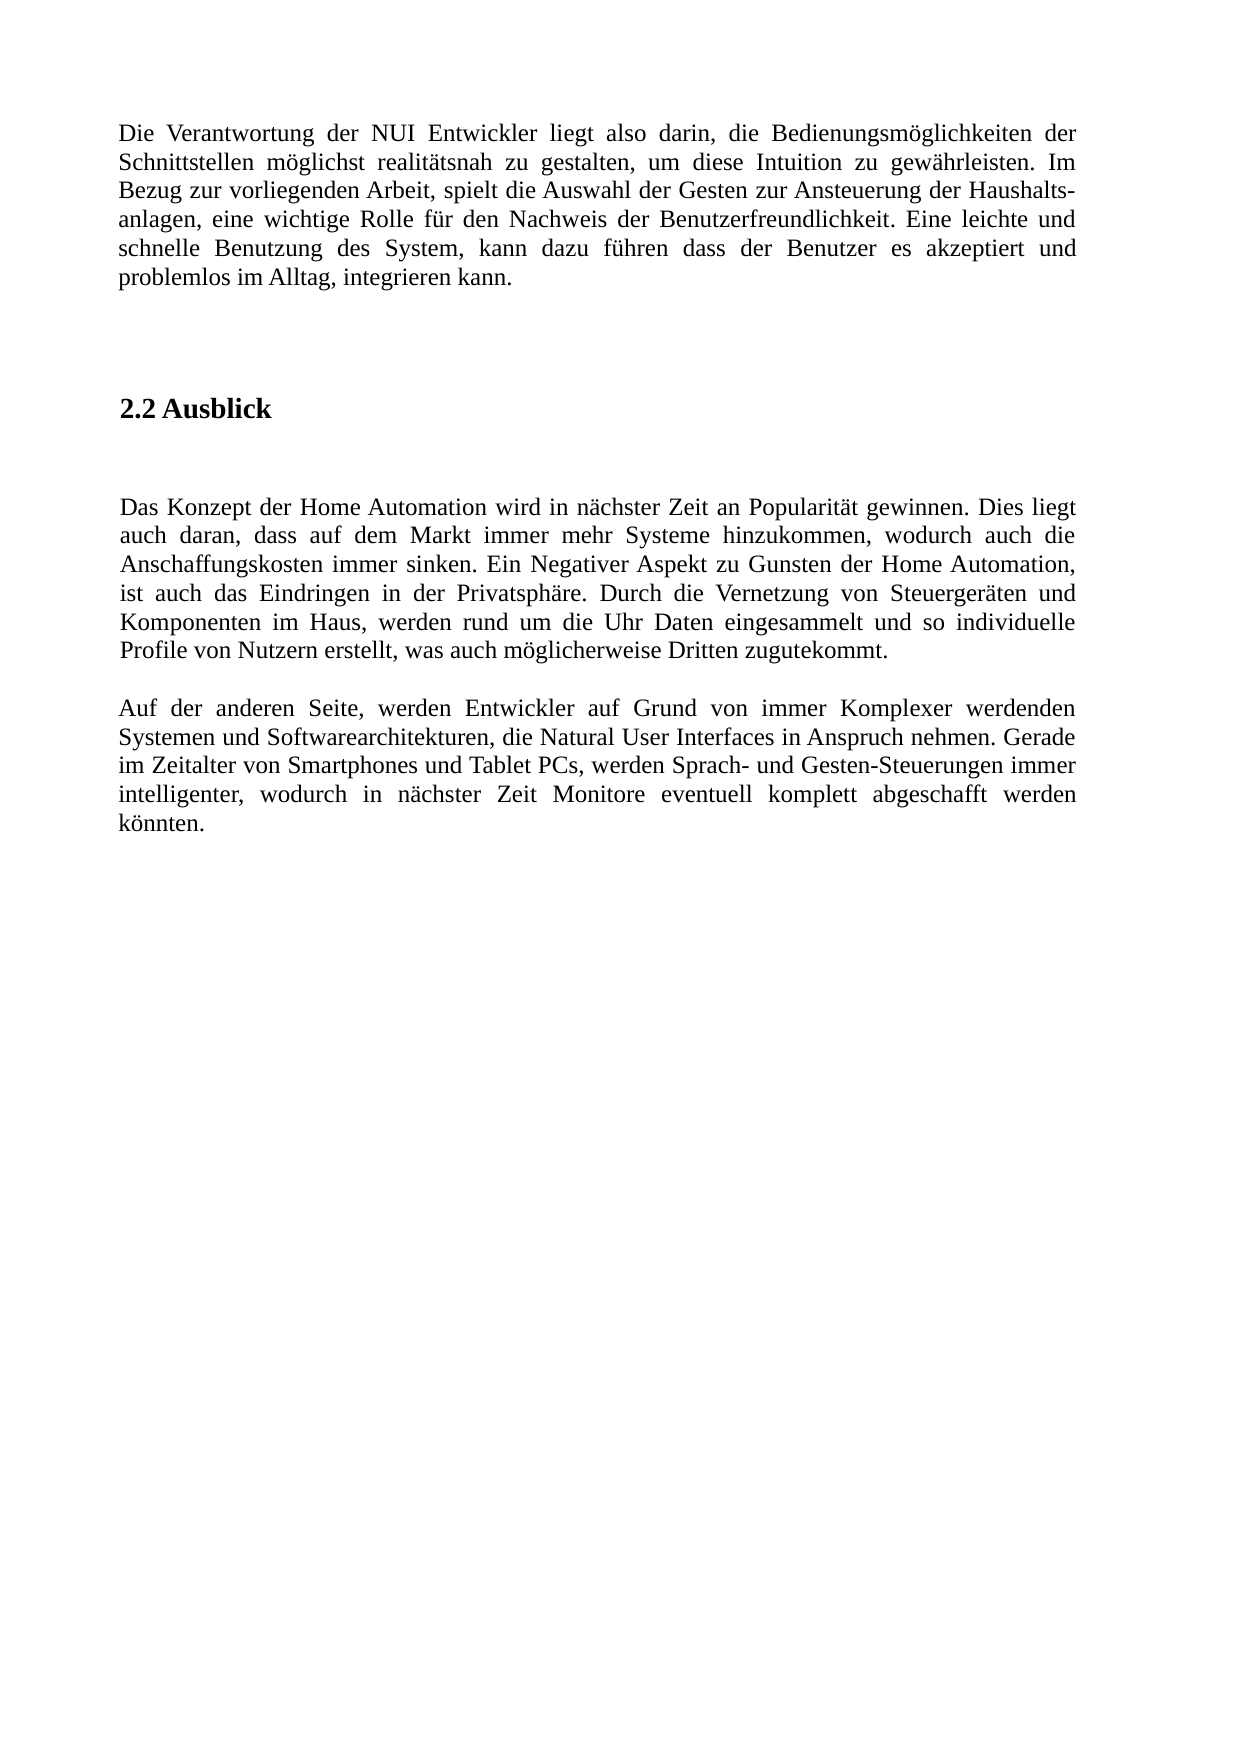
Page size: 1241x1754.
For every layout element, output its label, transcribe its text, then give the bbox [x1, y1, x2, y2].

text Die Verantwortung der NUI Entwickler liegt also darin, die Bedienungsmöglichkeiten der Schnittstellen möglichst realitätsnah zu gestalten, um diese Intuition zu gewährleisten. Im Bezug zur vorliegenden Arbeit, spielt die Auswahl der Gesten zur Ansteuerung der Haushalts-anlagen, eine wichtige Rolle für den Nachweis der Benutzerfreundlichkeit. Eine leichte und schnelle Benutzung des System, kann dazu führen dass der Benutzer es akzeptiert und problemlos im Alltag, integrieren kann. [118, 118, 1077, 291]
text Das Konzept der Home Automation wird in nächster Zeit an Popularität gewinnen. Dies liegt auch daran, dass auf dem Markt immer mehr Systeme hinzukommen, wodurch auch die Anschaffungskosten immer sinken. Ein Negativer Aspekt zu Gunsten der Home Automation, ist auch das Eindringen in der Privatsphäre. Durch die Vernetzung von Steuergeräten und Komponenten im Haus, werden rund um die Uhr Daten eingesammelt und so individuelle Profile von Nutzern erstellt, was auch möglicherweise Dritten zugutekommt. [119, 492, 1077, 664]
text 2.2 Ausblick [119, 391, 1077, 425]
text Auf der anderen Seite, werden Entwickler auf Grund von immer Komplexer werdenden Systemen und Softwarearchitekturen, die Natural User Interfaces in Anspruch nehmen. Gerade im Zeitalter von Smartphones und Tablet PCs, werden Sprach- und Gesten-Steuerungen immer intelligenter, wodurch in nächster Zeit Monitore eventuell komplett abgeschafft werden könnten. [118, 693, 1077, 837]
